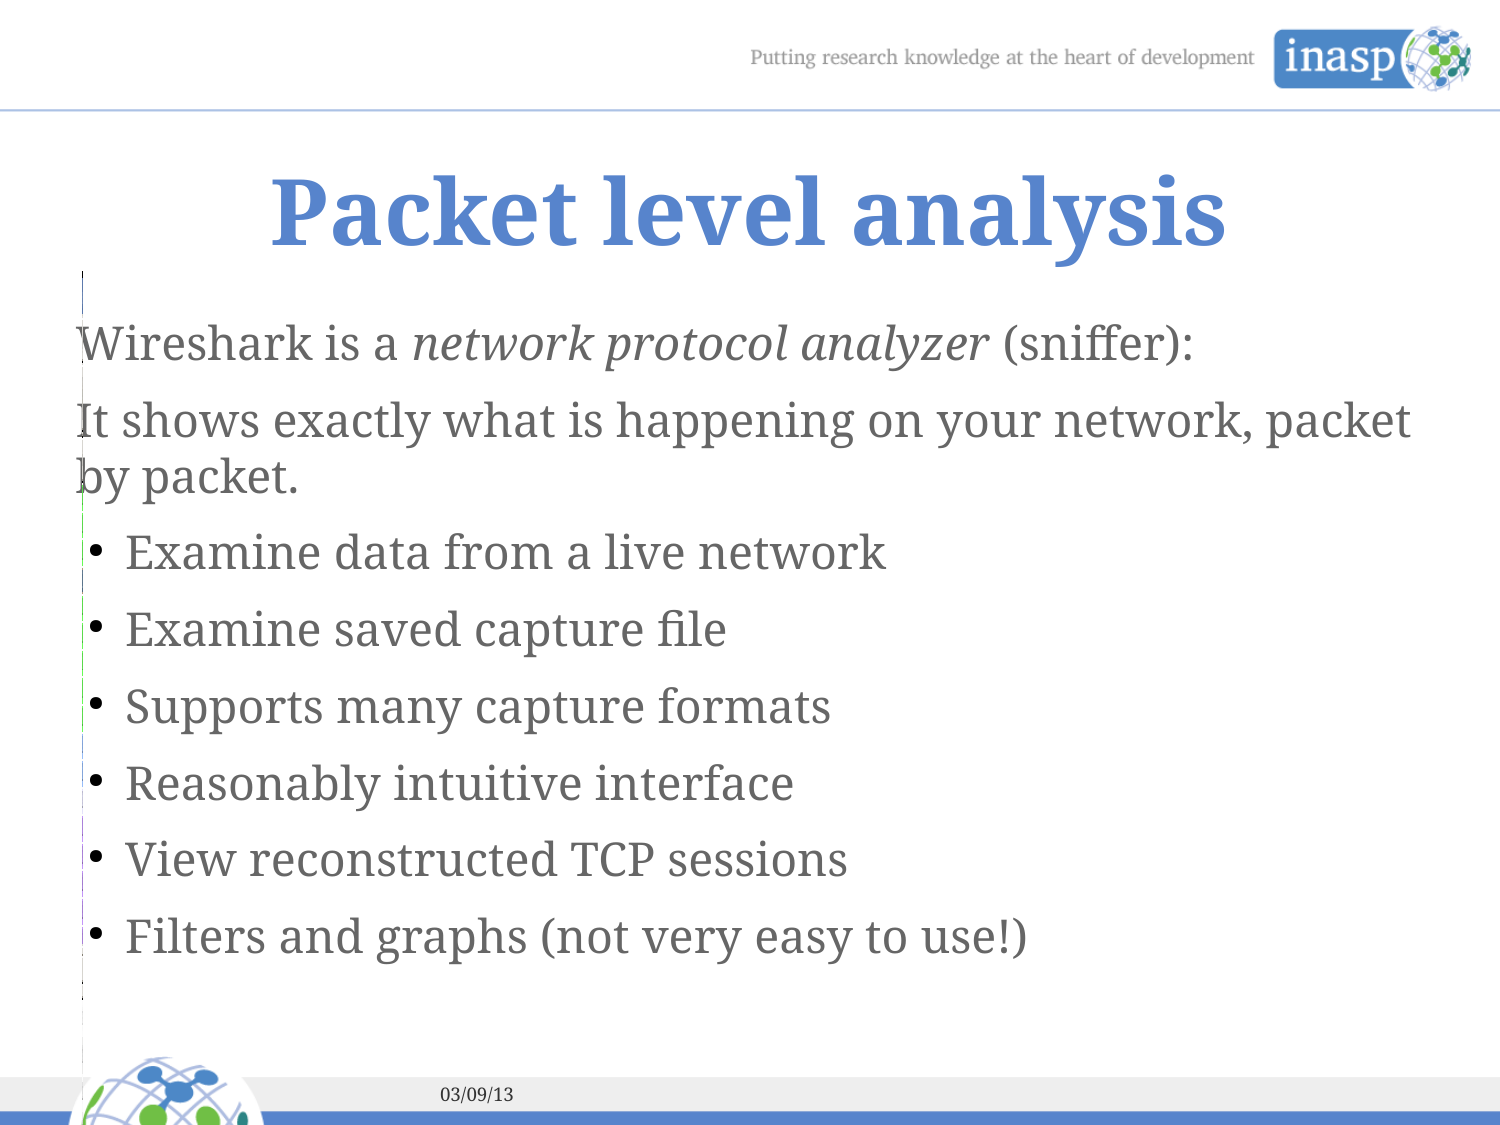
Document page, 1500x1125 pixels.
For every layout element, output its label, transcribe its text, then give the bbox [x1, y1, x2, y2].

picture [0, 0, 1500, 1125]
list Wireshark is a network protocol analyzer (sniffer): It shows exactly what is happening on your network, packet by packet. Examine data from a live network Examine saved capture file Supports many capture formats Reasonably intuitive interface View reconstructed TCP sessions Filters and graphs (not very easy to use!) [83, 313, 1426, 967]
title Packet level analysis [75, 129, 1426, 313]
